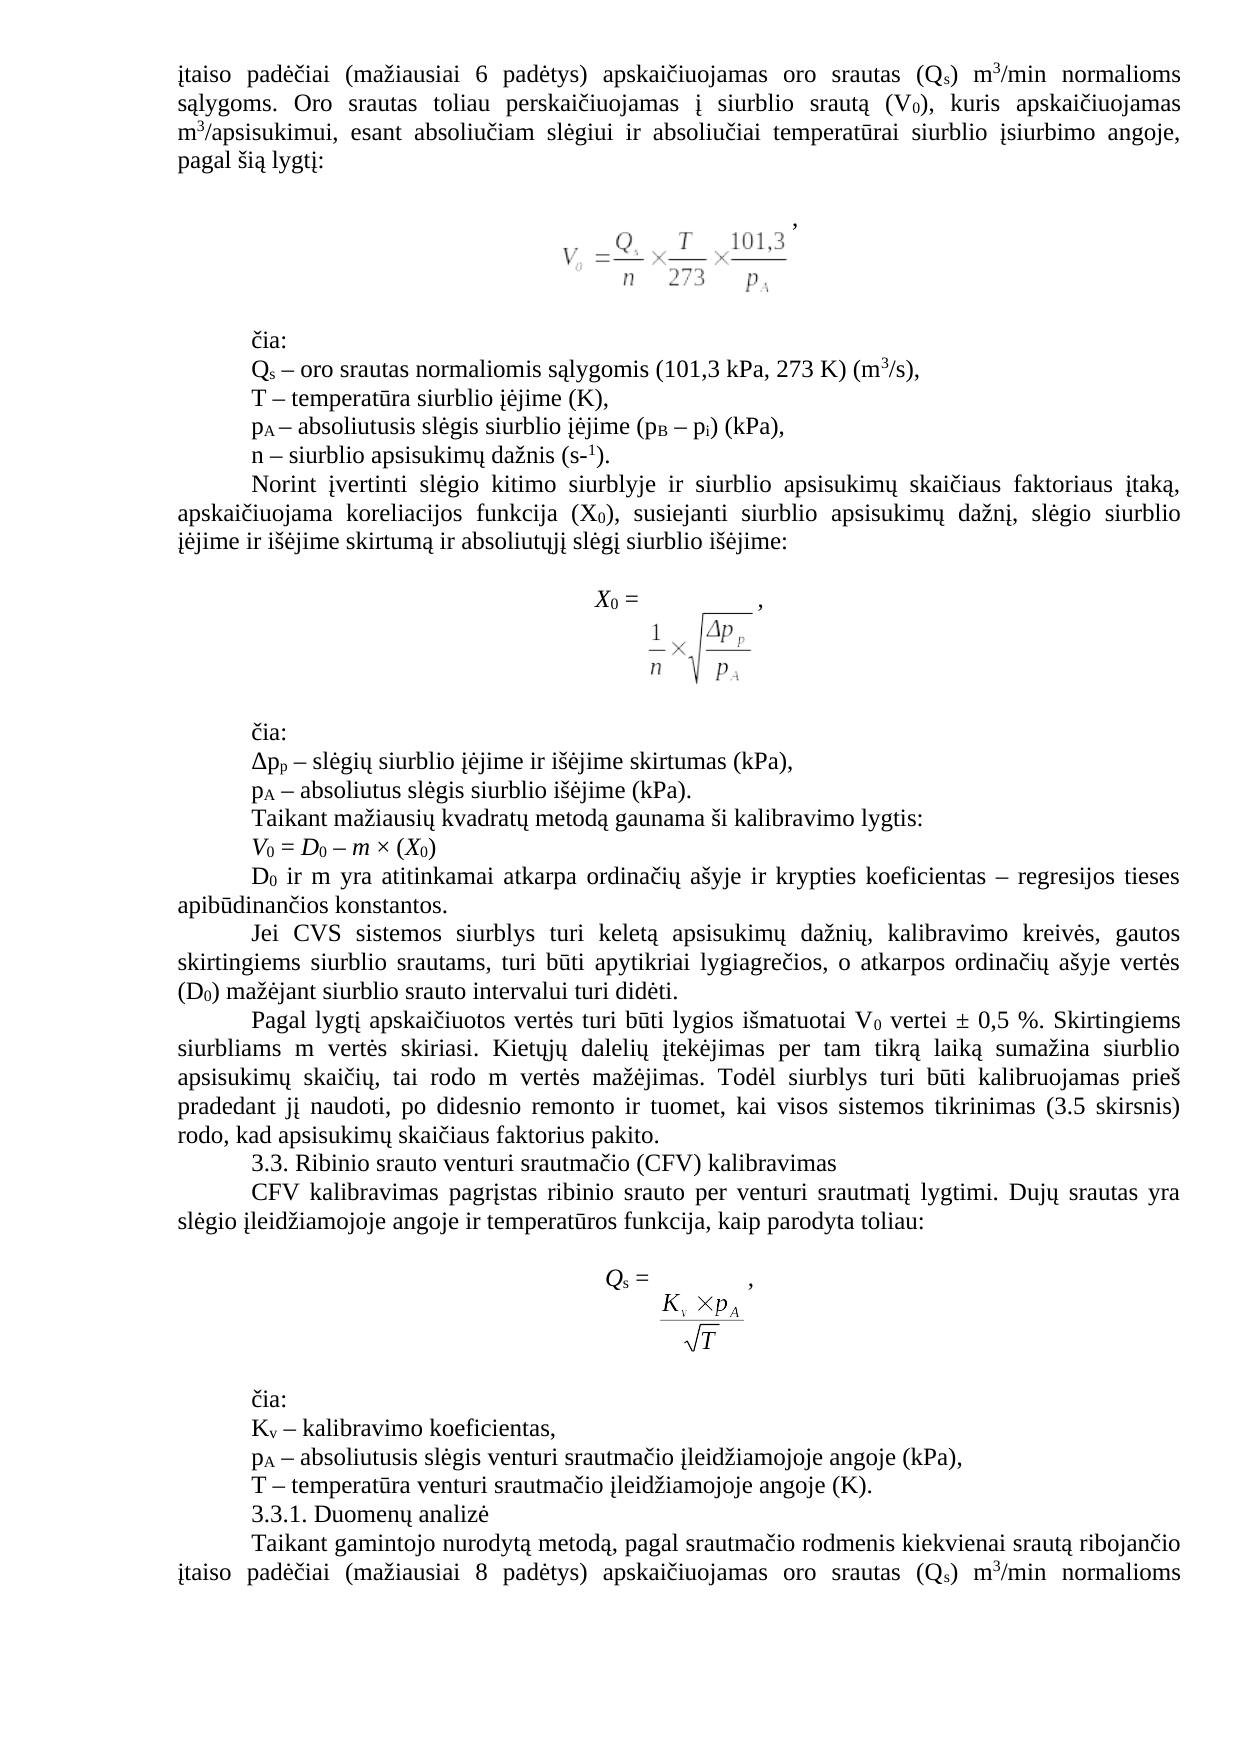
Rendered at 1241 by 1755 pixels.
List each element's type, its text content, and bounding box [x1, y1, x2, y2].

text Jei CVS sistemos siurblys turi keletą apsisukimų dažnių, kalibravimo kreivės, gautos skirtingiems siurblio srautams, turi būti apytikriai lygiagrečios, o atkarpos ordinačių ašyje vertės (D0) mažėjant siurblio srauto intervalui turi didėti. [177, 918, 1181, 1005]
text čia: [177, 1384, 1181, 1413]
text T – temperatūra siurblio įėjime (K), [177, 383, 1181, 411]
text įtaiso padėčiai (mažiausiai 6 padėtys) apskaičiuojamas oro srautas (Qs) m3/min normalioms sąlygoms. Oro srautas toliau perskaičiuojamas į siurblio srautą (V0), kuris apskaičiuojamas m3/apsisukimui, esant absoliučiam slėgiui ir absoliučiai temperatūrai siurblio įsiurbimo angoje, pagal šią lygtį: [177, 59, 1181, 174]
text 3.3.1. Duomenų analizė [177, 1499, 1181, 1528]
text V0 = D0 – m × (X0) [177, 832, 1181, 861]
text , [177, 203, 1181, 296]
text T – temperatūra venturi srautmačio įleidžiamojoje angoje (K). [177, 1471, 1181, 1499]
text Norint įvertinti slėgio kitimo siurblyje ir siurblio apsisukimų skaičiaus faktoriaus įtaką, apskaičiuojama koreliacijos funkcija (X0), susiejanti siurblio apsisukimų dažnį, slėgio siurblio įėjime ir išėjime skirtumą ir absoliutųjį slėgį siurblio išėjime: [177, 469, 1181, 555]
text Taikant mažiausių kvadratų metodą gaunama ši kalibravimo lygtis: [177, 803, 1168, 832]
text 3.3. Ribinio srauto venturi srautmačio (CFV) kalibravimas [177, 1148, 1181, 1177]
text Pagal lygtį apskaičiuotos vertės turi būti lygios išmatuotai V0 vertei ± 0,5 %. Skirtingiems siurbliams m vertės skiriasi. Kietųjų dalelių įtekėjimas per tam tikrą laiką sumažina siurblio apsisukimų skaičių, tai rodo m vertės mažėjimas. Todėl siurblys turi būti kalibruojamas prieš pradedant jį naudoti, po didesnio remonto ir tuomet, kai visos sistemos tikrinimas (3.5 skirsnis) rodo, kad apsisukimų skaičiaus faktorius pakito. [177, 1005, 1181, 1148]
text D0 ir m yra atitinkamai atkarpa ordinačių ašyje ir krypties koeficientas – regresijos tieses apibūdinančios konstantos. [177, 861, 1181, 918]
text čia: [177, 717, 1181, 746]
text Qs – oro srautas normaliomis sąlygomis (101,3 kPa, 273 K) (m3/s), [177, 354, 1181, 383]
text pA – absoliutus slėgis siurblio išėjime (kPa). [177, 775, 1181, 803]
text Qs = , [177, 1263, 1181, 1356]
text Taikant gamintojo nurodytą metodą, pagal srautmačio rodmenis kiekvienai srautą ribojančio įtaiso padėčiai (mažiausiai 8 padėtys) apskaičiuojamas oro srautas (Qs) m3/min normalioms [177, 1528, 1181, 1586]
text Δpp – slėgių siurblio įėjime ir išėjime skirtumas (kPa), [177, 746, 1181, 775]
text CFV kalibravimas pagrįstas ribinio srauto per venturi srautmatį lygtimi. Dujų srautas yra slėgio įleidžiamojoje angoje ir temperatūros funkcija, kaip parodyta toliau: [177, 1177, 1181, 1235]
text n – siurblio apsisukimų dažnis (s-1). [177, 440, 1181, 469]
text X0 = , [177, 584, 1181, 688]
text Kv – kalibravimo koeficientas, [177, 1413, 1181, 1442]
text čia: [177, 325, 1181, 354]
text pA – absoliutusis slėgis siurblio įėjime (pB – pi) (kPa), [177, 411, 1181, 440]
text pA – absoliutusis slėgis venturi srautmačio įleidžiamojoje angoje (kPa), [177, 1442, 1181, 1471]
